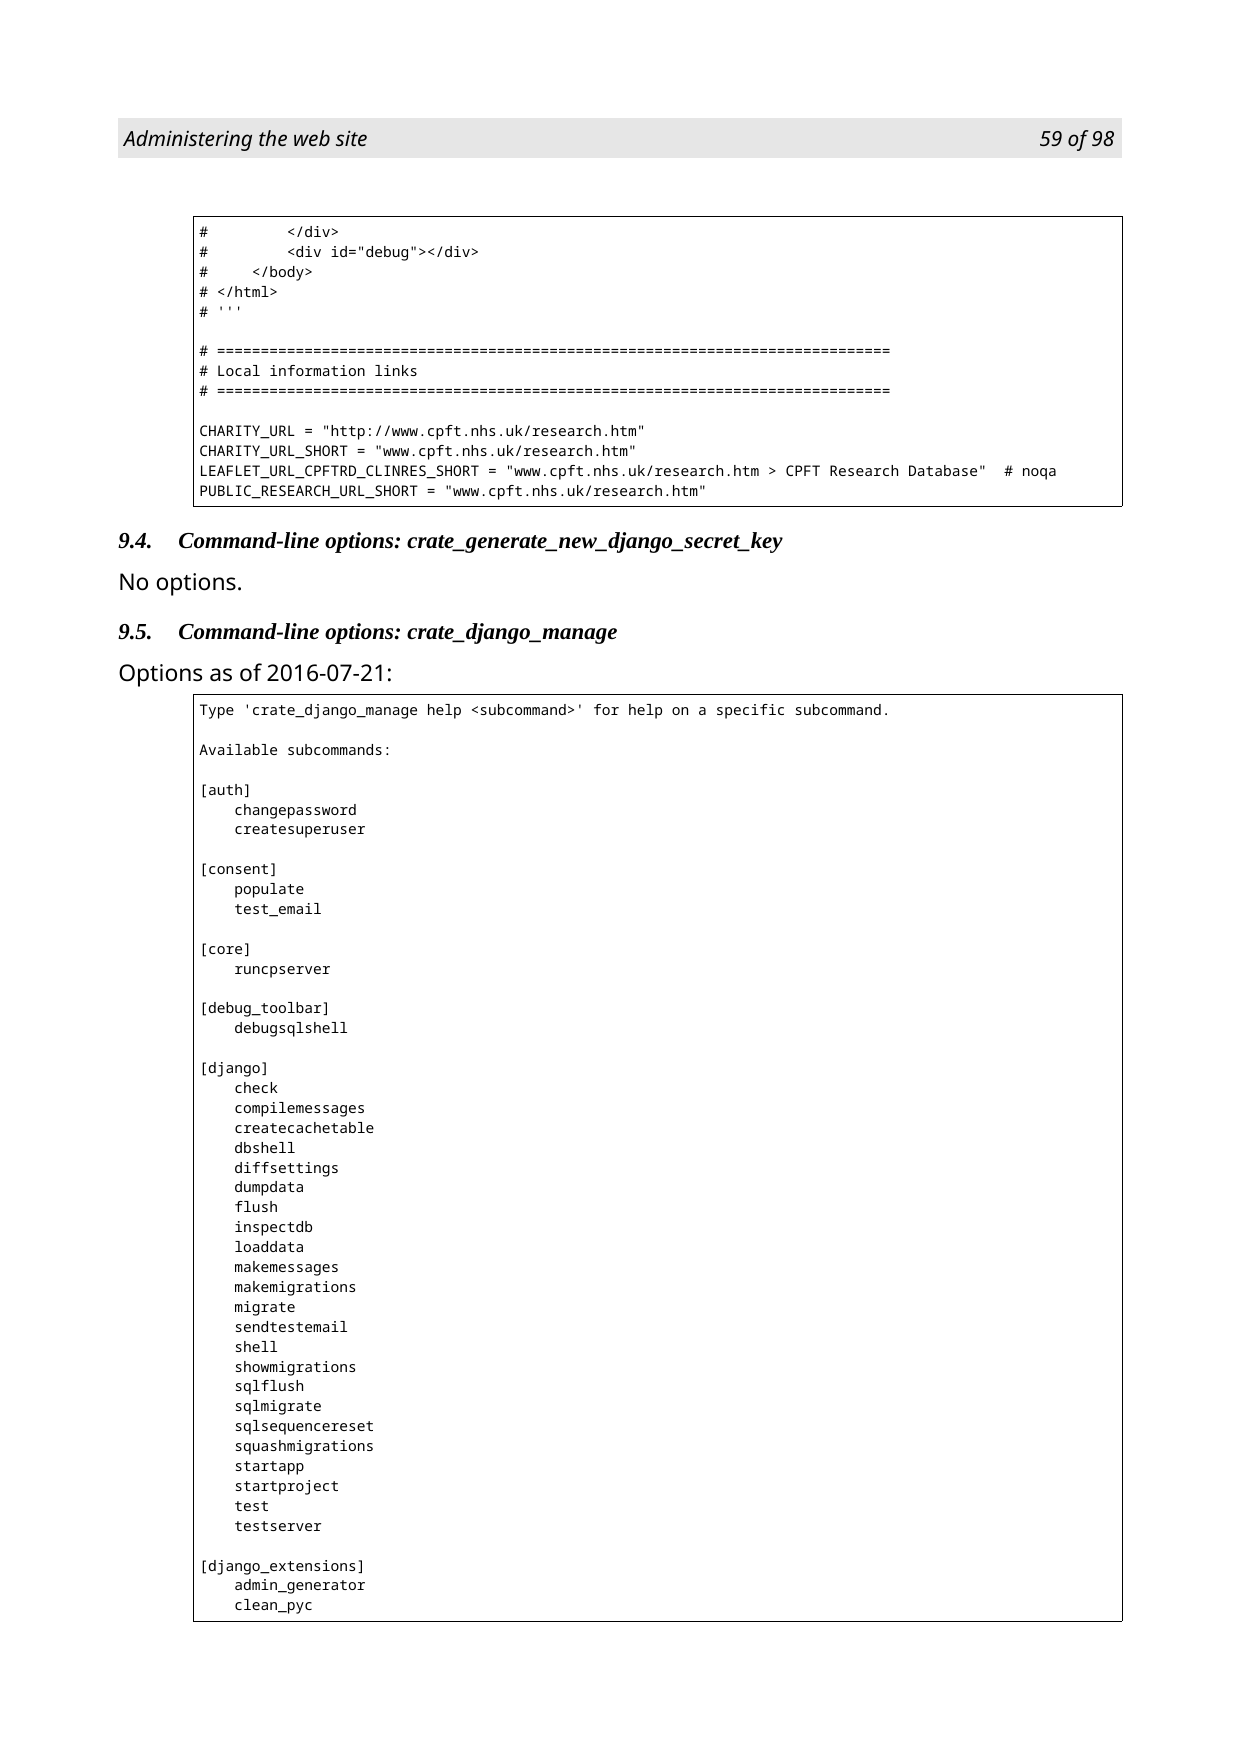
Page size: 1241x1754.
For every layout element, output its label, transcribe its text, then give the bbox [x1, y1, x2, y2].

text Options as of 2016-07-21: [118, 657, 1122, 688]
subtitle Command-line options: crate_generate_new_django_secret_key [118, 527, 1122, 553]
table_header Type 'crate_django_manage help <subcommand>' for help on a specific subcommand. Available subcommands: [auth] changepassword createsuperuser [consent] populate test_email [core] runcpserver [debug_toolbar] debugsqlshell [django] check compilemessages createcachetable dbshell diffsettings dumpdata flush inspectdb loaddata makemessages makemigrations migrate sendtestemail shell showmigrations sqlflush sqlmigrate sqlsequencereset squashmigrations startapp startproject test testserver [django_extensions] admin_generator clean_pyc [194, 695, 1122, 1621]
subtitle Command-line options: crate_django_manage [118, 618, 1122, 644]
table_header # </div> # <div id="debug"></div> # </body> # </html> # ''' # ============================================================================= # Local information links # ============================================================================= CHARITY_URL = "http://www.cpft.nhs.uk/research.htm" CHARITY_URL_SHORT = "www.cpft.nhs.uk/research.htm" LEAFLET_URL_CPFTRD_CLINRES_SHORT = "www.cpft.nhs.uk/research.htm > CPFT Research Database" # noqa PUBLIC_RESEARCH_URL_SHORT = "www.cpft.nhs.uk/research.htm" [194, 217, 1122, 506]
text No options. [118, 566, 1122, 597]
